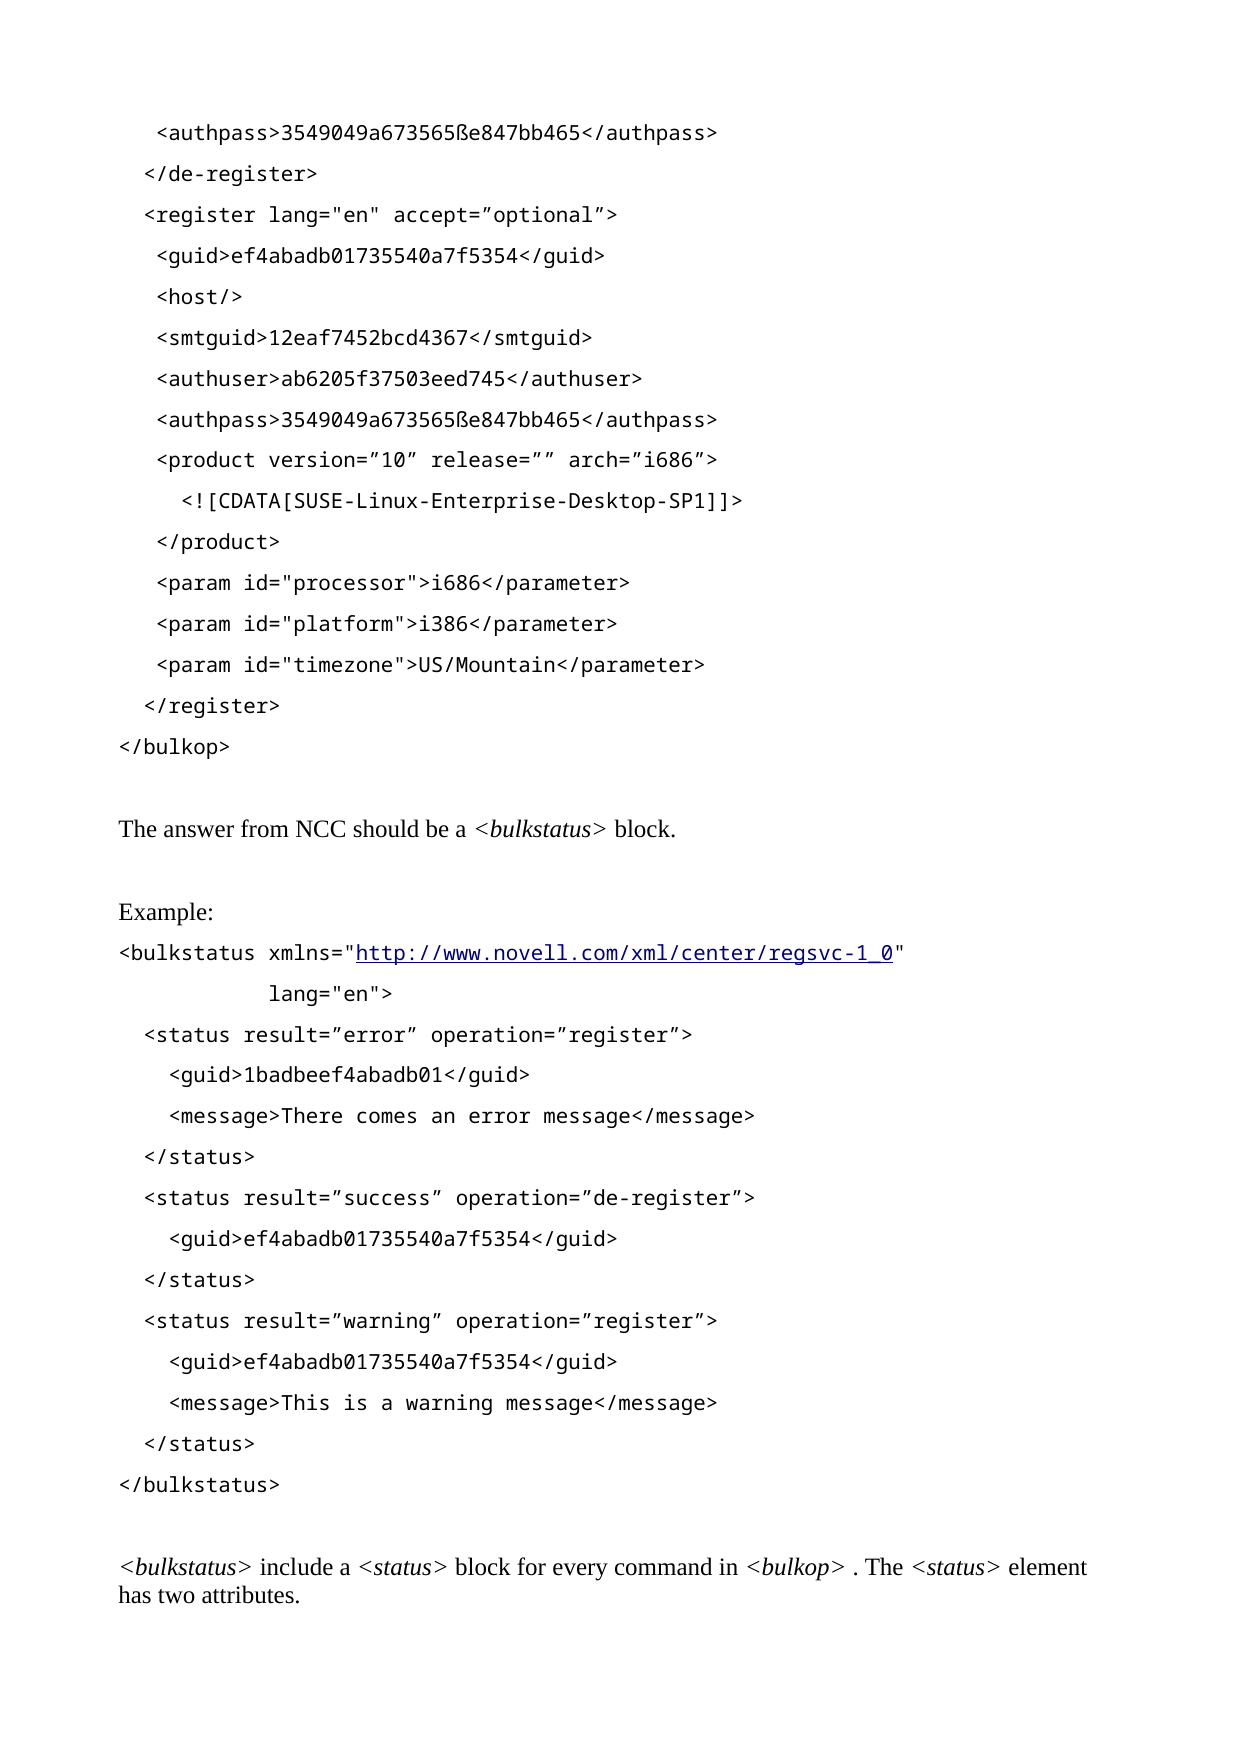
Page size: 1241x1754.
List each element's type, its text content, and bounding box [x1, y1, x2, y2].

text <guid>ef4abadb01735540a7f5354</guid> [118, 241, 1122, 269]
text </bulkstatus> [118, 1470, 1122, 1498]
text </register> [118, 691, 1122, 720]
text <host/> [118, 282, 1122, 310]
text lang="en"> [118, 979, 1122, 1007]
text The answer from NCC should be a <bulkstatus> block. [118, 814, 1122, 843]
text </product> [118, 527, 1122, 556]
text <param id="platform">i386</parameter> [118, 609, 1122, 638]
text <register lang="en" accept=”optional”> [118, 200, 1122, 228]
text <authpass>3549049a673565ße847bb465</authpass> [118, 405, 1122, 433]
text <param id="processor">i686</parameter> [118, 568, 1122, 597]
text </status> [118, 1142, 1122, 1171]
text <status result=”success” operation=”de-register”> [118, 1183, 1122, 1212]
text <message>There comes an error message</message> [118, 1102, 1122, 1130]
text </status> [118, 1265, 1122, 1294]
text <param id="timezone">US/Mountain</parameter> [118, 650, 1122, 679]
text <product version=”10” release=”” arch=”i686”> [118, 446, 1122, 474]
text <guid>ef4abadb01735540a7f5354</guid> [118, 1224, 1122, 1253]
text <authuser>ab6205f37503eed745</authuser> [118, 364, 1122, 392]
text Example: [118, 897, 1122, 925]
text </bulkop> [118, 732, 1122, 761]
text <guid>ef4abadb01735540a7f5354</guid> [118, 1347, 1122, 1376]
text <![CDATA[SUSE-Linux-Enterprise-Desktop-SP1]]> [118, 487, 1122, 515]
text </de-register> [118, 159, 1122, 187]
text <message>This is a warning message</message> [118, 1388, 1122, 1417]
text <status result=”warning” operation=”register”> [118, 1306, 1122, 1335]
text <bulkstatus> include a <status> block for every command in <bulkop> . The <status> element has two attributes. [118, 1552, 1122, 1609]
text <guid>1badbeef4abadb01</guid> [118, 1061, 1122, 1089]
text <smtguid>12eaf7452bcd4367</smtguid> [118, 323, 1122, 351]
text <authpass>3549049a673565ße847bb465</authpass> [118, 118, 1122, 147]
text <status result=”error” operation=”register”> [118, 1020, 1122, 1048]
text <bulkstatus xmlns="http://www.novell.com/xml/center/regsvc-1_0" [118, 938, 1122, 966]
text </status> [118, 1429, 1122, 1457]
